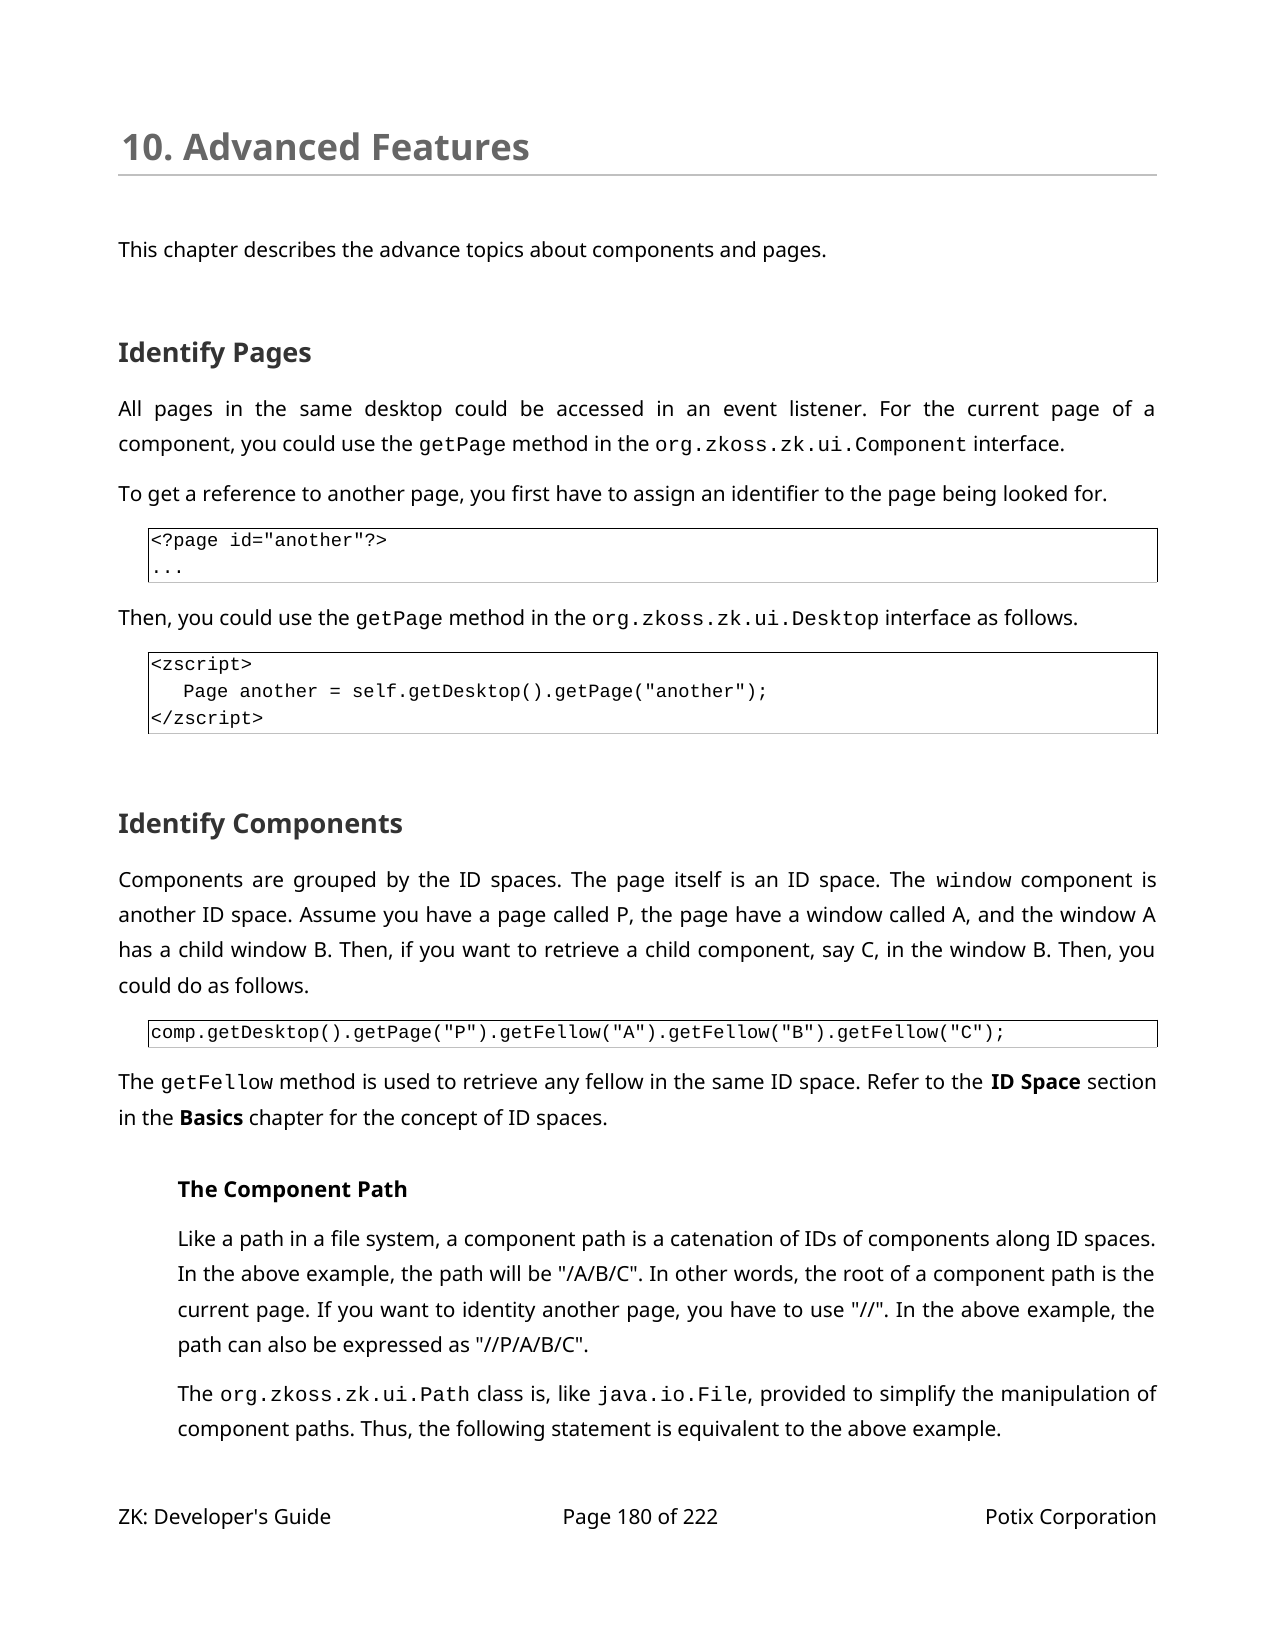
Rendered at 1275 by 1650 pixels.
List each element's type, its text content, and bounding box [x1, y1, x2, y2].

text ... [149, 555, 1157, 582]
subtitle 10. Advanced Features [118, 118, 1157, 174]
subtitle The Component Path [177, 1174, 1157, 1204]
subtitle Identify Components [118, 804, 1157, 841]
text </zscript> [149, 706, 1157, 733]
subtitle Identify Pages [118, 334, 1157, 371]
text <?page id="another"?> [149, 529, 1157, 552]
text Components are grouped by the ID spaces. The page itself is an ID space. The window component is another ID space. Assume you have a page called P, the page have a window called A, and the window A has a child window B. Then, if you want to retrieve a child component, say C, in the window B. Then, you could do as follows. [118, 865, 1157, 999]
text The org.zkoss.zk.ui.Path class is, like java.io.File, provided to simplify the manipulation of component paths. Thus, the following statement is equivalent to the above example. [177, 1379, 1157, 1443]
text This chapter describes the advance topics about components and pages. [118, 235, 1157, 263]
text <zscript> [149, 653, 1157, 676]
text comp.getDesktop().getPage("P").getFellow("A").getFellow("B").getFellow("C"); [149, 1021, 1157, 1047]
text Like a path in a file system, a component path is a catenation of IDs of components along ID spaces. In the above example, the path will be "/A/B/C". In other words, the root of a component path is the current page. If you want to identity another page, you have to use "//". In the above example, the path can also be expressed as "//P/A/B/C". [177, 1224, 1157, 1358]
text The getFellow method is used to retrieve any fellow in the same ID space. Refer to the ID Space section in the Basics chapter for the concept of ID spaces. [118, 1067, 1157, 1131]
text Then, you could use the getPage method in the org.zkoss.zk.ui.Desktop interface as follows. [118, 603, 1157, 631]
text Page another = self.getDesktop().getPage("another"); [149, 679, 1157, 703]
text All pages in the same desktop could be accessed in an event listener. For the current page of a component, you could use the getPage method in the org.zkoss.zk.ui.Component interface. [118, 394, 1157, 458]
text To get a reference to another page, you first have to assign an identifier to the page being looked for. [118, 479, 1157, 507]
